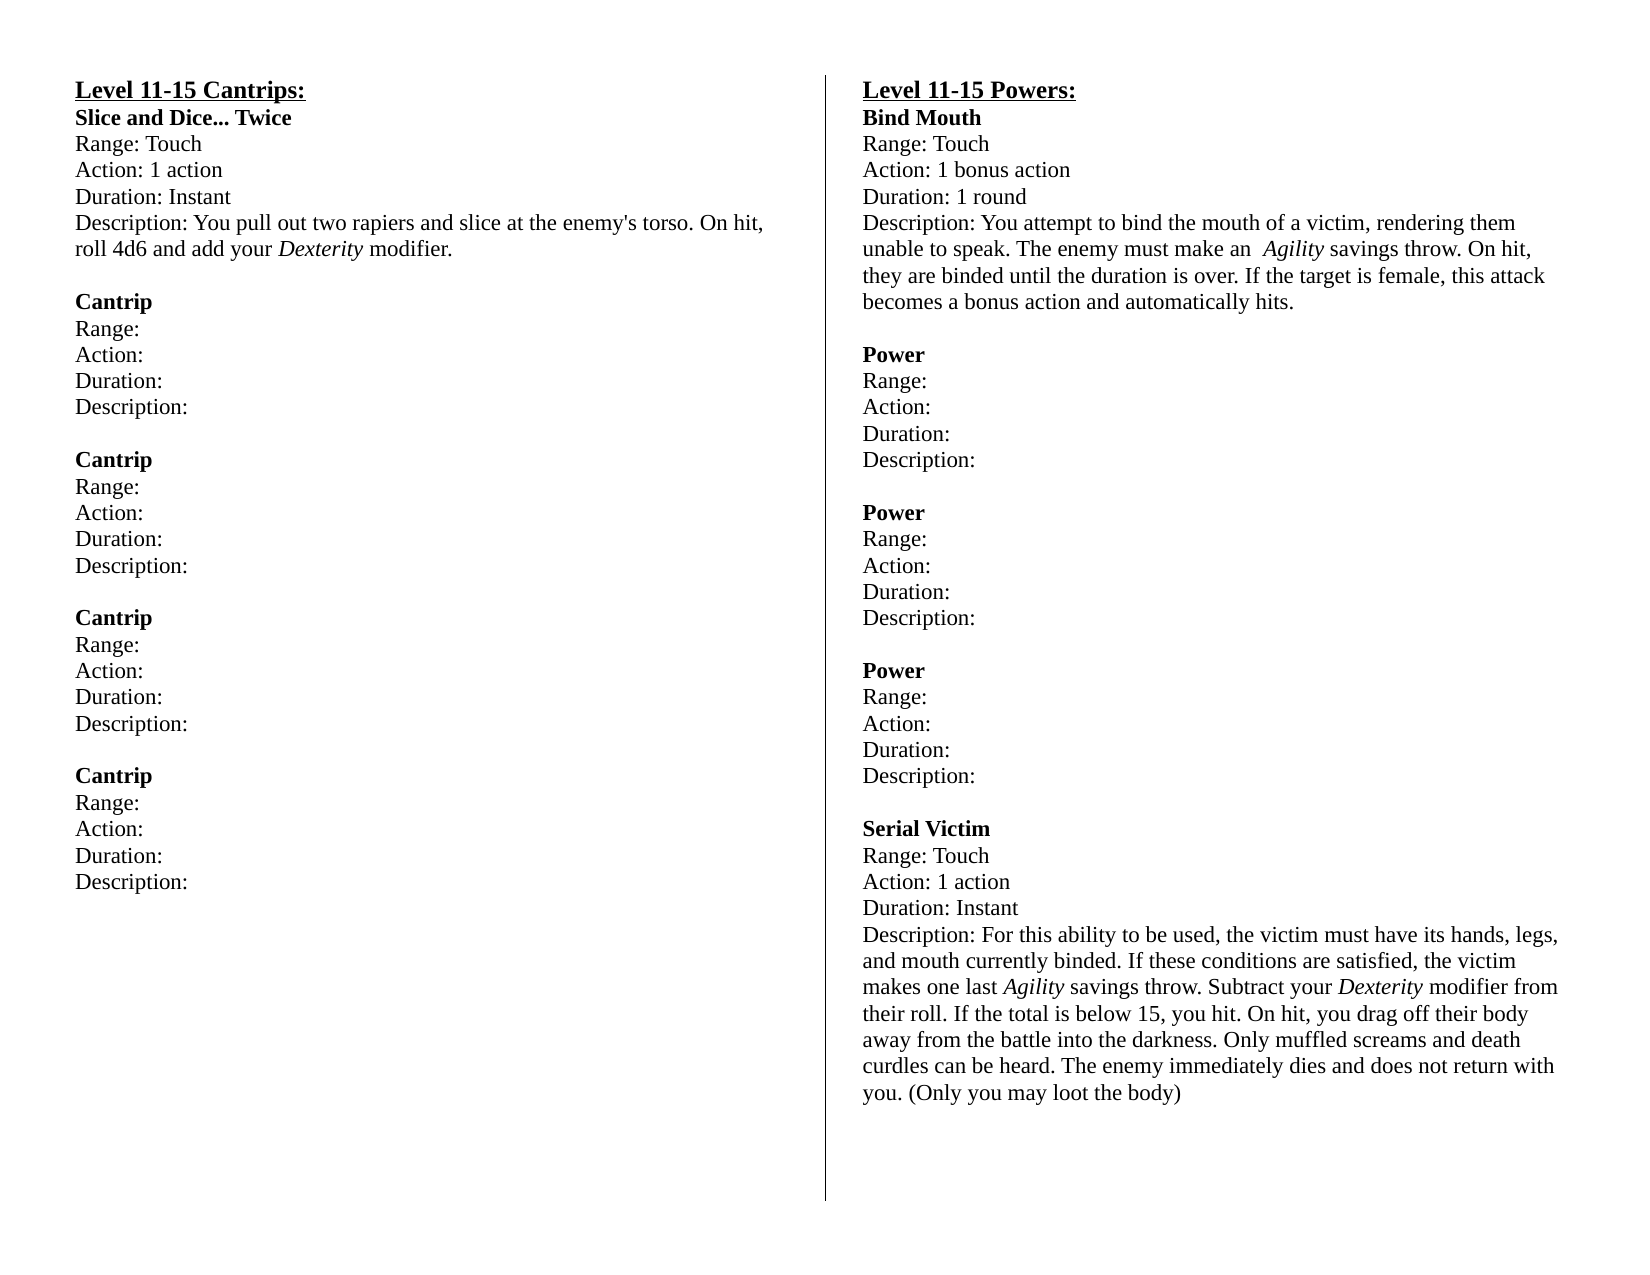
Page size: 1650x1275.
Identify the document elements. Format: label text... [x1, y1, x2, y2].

text Description: [75, 394, 787, 420]
text Description: You attempt to bind the mouth of a victim, rendering them unable to speak. The enemy must make an Agility savings throw. On hit, they are binded until the duration is over. If the target is female, this attack becomes a bonus action and automatically hits. [862, 209, 1575, 314]
text Serial Victim [862, 815, 1575, 842]
text Range: [75, 789, 787, 815]
text Range: [862, 367, 1575, 394]
text Action: [862, 552, 1575, 578]
text Range: [75, 473, 787, 499]
text Range: [75, 631, 787, 657]
text Action: 1 action [75, 156, 787, 183]
text Description: [862, 604, 1575, 631]
text Level 11-15 Powers: [862, 75, 1575, 104]
text Description: [862, 763, 1575, 789]
text Action: [862, 710, 1575, 736]
text Cantrip [75, 604, 787, 631]
text Duration: 1 round [862, 183, 1575, 209]
text Power [862, 341, 1575, 367]
text Action: [75, 341, 787, 367]
text Action: [862, 394, 1575, 420]
text Action: [75, 815, 787, 842]
text Duration: [75, 367, 787, 394]
text Duration: [75, 525, 787, 552]
text Action: 1 bonus action [862, 156, 1575, 183]
text Description: For this ability to be used, the victim must have its hands, legs, and mouth currently binded. If these conditions are satisfied, the victim makes one last Agility savings throw. Subtract your Dexterity modifier from their roll. If the total is below 15, you hit. On hit, you drag off their body away from the battle into the darkness. Only muffled screams and death curdles can be heard. The enemy immediately dies and does not return with you. (Only you may loot the body) [862, 921, 1575, 1105]
text Range: [862, 525, 1575, 552]
text Cantrip [75, 446, 787, 473]
text Level 11-15 Cantrips: [75, 75, 787, 104]
text Duration: [862, 420, 1575, 446]
text Action: [75, 499, 787, 525]
text Description: You pull out two rapiers and slice at the enemy's torso. On hit, roll 4d6 and add your Dexterity modifier. [75, 209, 787, 262]
text Power [862, 499, 1575, 525]
text Duration: [862, 736, 1575, 763]
text Duration: Instant [862, 894, 1575, 921]
text Description: [862, 446, 1575, 473]
text Duration: [75, 683, 787, 710]
text Range: [75, 314, 787, 341]
text Power [862, 657, 1575, 683]
text Range: Touch [75, 130, 787, 156]
text Description: [75, 710, 787, 736]
text Bind Mouth [862, 104, 1575, 130]
text Cantrip [75, 763, 787, 789]
text Description: [75, 868, 787, 894]
text Action: [75, 657, 787, 683]
text Range: Touch [862, 842, 1575, 868]
text Action: 1 action [862, 868, 1575, 894]
text Duration: Instant [75, 183, 787, 209]
text Cantrip [75, 288, 787, 314]
text Description: [75, 552, 787, 578]
text Slice and Dice... Twice [75, 104, 787, 130]
text Duration: [862, 578, 1575, 604]
text Range: Touch [862, 130, 1575, 156]
text Duration: [75, 842, 787, 868]
text Range: [862, 683, 1575, 710]
